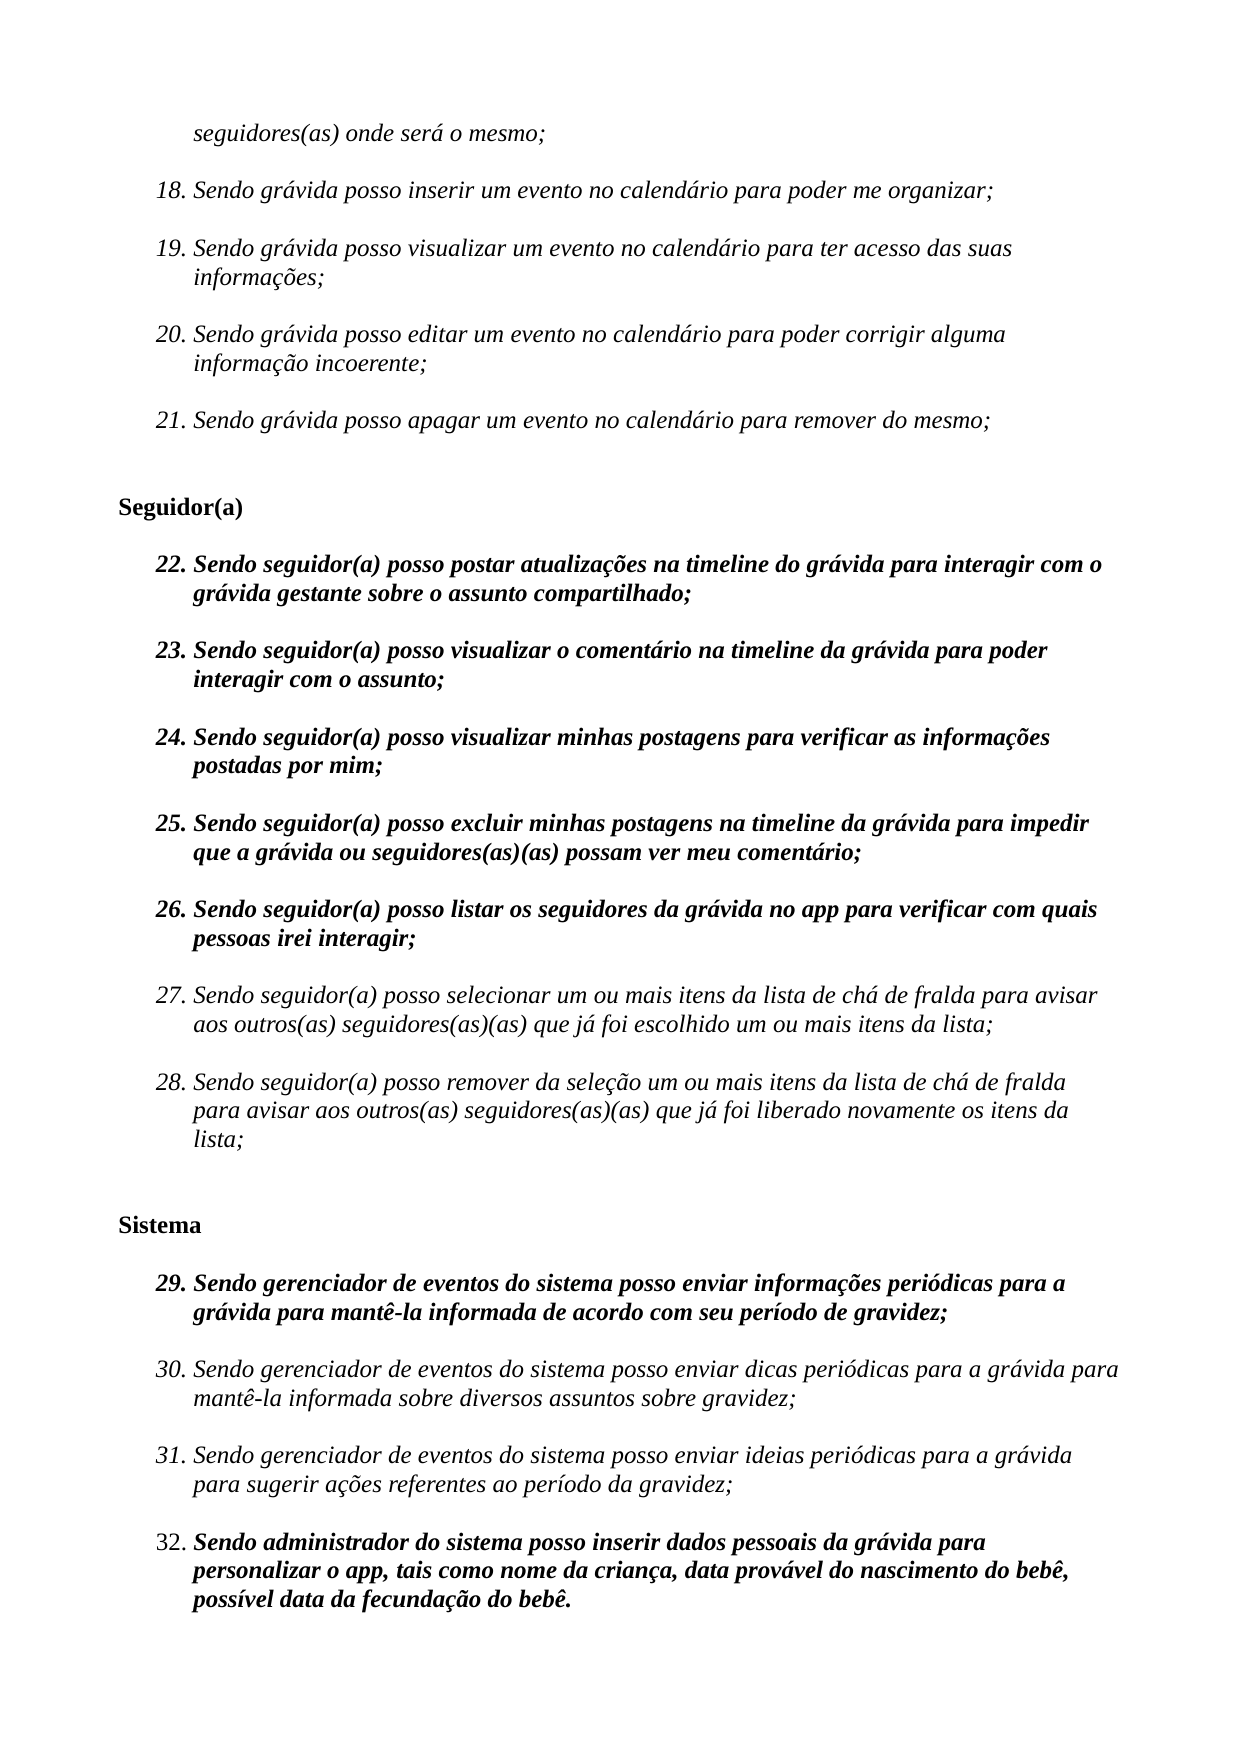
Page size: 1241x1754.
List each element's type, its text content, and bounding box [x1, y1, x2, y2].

list Sendo seguidor(a) posso visualizar o comentário na timeline da grávida para poder interagir com o assunto; [156, 636, 1122, 693]
text Seguidor(a) [118, 492, 1122, 521]
list Sendo administrador do sistema posso inserir dados pessoais da grávida para personalizar o app, tais como nome da criança, data provável do nascimento do bebê, possível data da fecundação do bebê. [156, 1527, 1122, 1613]
list Sendo gerenciador de eventos do sistema posso enviar dicas periódicas para a grávida para mantê-la informada sobre diversos assuntos sobre gravidez; [156, 1354, 1122, 1412]
list Sendo gerenciador de eventos do sistema posso enviar ideias periódicas para a grávida para sugerir ações referentes ao período da gravidez; [156, 1441, 1122, 1498]
list Sendo grávida posso apagar um evento no calendário para remover do mesmo; [156, 406, 1122, 434]
list Sendo grávida posso visualizar um evento no calendário para ter acesso das suas informações; [156, 233, 1122, 291]
list seguidores(as) onde será o mesmo; [156, 118, 1122, 147]
list Sendo seguidor(a) posso listar os seguidores da grávida no app para verificar com quais pessoas irei interagir; [156, 894, 1122, 952]
list Sendo grávida posso editar um evento no calendário para poder corrigir alguma informação incoerente; [156, 319, 1122, 377]
list Sendo seguidor(a) posso postar atualizações na timeline do grávida para interagir com o grávida gestante sobre o assunto compartilhado; [156, 549, 1122, 607]
text Sistema [118, 1211, 1122, 1239]
list Sendo gerenciador de eventos do sistema posso enviar informações periódicas para a grávida para mantê-la informada de acordo com seu período de gravidez; [156, 1268, 1122, 1326]
list Sendo seguidor(a) posso excluir minhas postagens na timeline da grávida para impedir que a grávida ou seguidores(as)(as) possam ver meu comentário; [156, 808, 1122, 866]
list Sendo seguidor(a) posso remover da seleção um ou mais itens da lista de chá de fralda para avisar aos outros(as) seguidores(as)(as) que já foi liberado novamente os itens da lista; [156, 1067, 1122, 1153]
list Sendo grávida posso inserir um evento no calendário para poder me organizar; [156, 176, 1122, 204]
list Sendo seguidor(a) posso selecionar um ou mais itens da lista de chá de fralda para avisar aos outros(as) seguidores(as)(as) que já foi escolhido um ou mais itens da lista; [156, 981, 1122, 1038]
list Sendo seguidor(a) posso visualizar minhas postagens para verificar as informações postadas por mim; [156, 722, 1122, 779]
